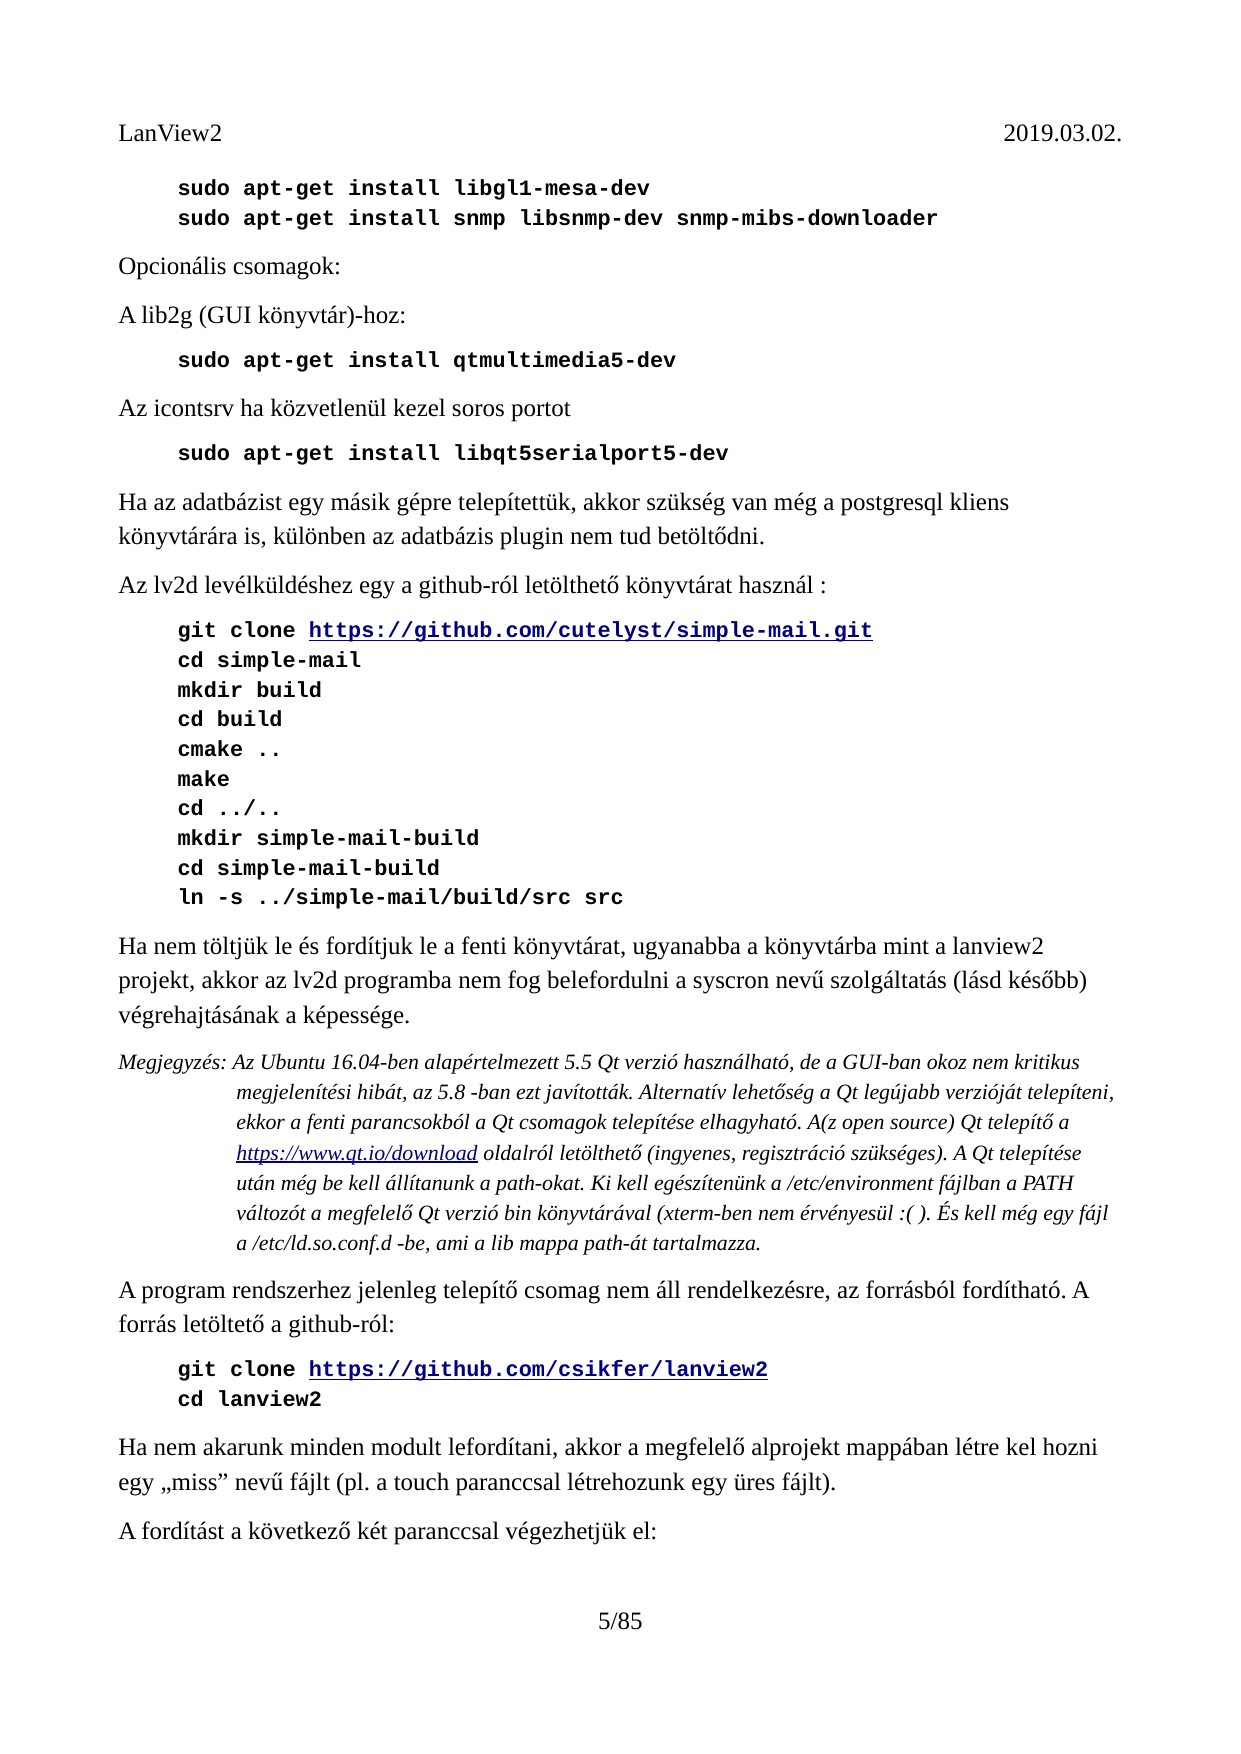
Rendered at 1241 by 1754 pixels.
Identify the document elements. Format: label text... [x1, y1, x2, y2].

text Opcionális csomagok: [118, 251, 1122, 280]
text Ha nem töltjük le és fordítjuk le a fenti könyvtárat, ugyanabba a könyvtárba mint a lanview2 projekt, akkor az lv2d programba nem fog belefordulni a syscron nevű szolgáltatás (lásd később) végrehajtásának a képessége. [118, 931, 1122, 1028]
text git clone https://github.com/csikfer/lanview2 cd lanview2 [177, 1358, 1122, 1413]
text Az lv2d levélküldéshez egy a github-ról letölthető könyvtárat használ : [118, 570, 1122, 599]
text git clone https://github.com/cutelyst/simple-mail.git cd simple-mail mkdir build cd build cmake .. make cd ../.. mkdir simple-mail-build cd simple-mail-build ln -s ../simple-mail/build/src src [177, 619, 1122, 911]
text sudo apt-get install libgl1-mesa-dev sudo apt-get install snmp libsnmp-dev snmp-mibs-downloader [177, 177, 1122, 232]
text A program rendszerhez jelenleg telepítő csomag nem áll rendelkezésre, az forrásból fordítható. A forrás letöltető a github-ról: [118, 1275, 1122, 1338]
text A lib2g (GUI könyvtár)-hoz: [118, 300, 1122, 329]
text Megjegyzés: Az Ubuntu 16.04-ben alapértelmezett 5.5 Qt verzió használható, de a GUI-ban okoz nem kritikus megjelenítési hibát, az 5.8 -ban ezt javították. Alternatív lehetőség a Qt legújabb verzióját telepíteni, ekkor a fenti parancsokból a Qt csomagok telepítése elhagyható. A(z open source) Qt telepítő a https://www.qt.io/download oldalról letölthető (ingyenes, regisztráció szükséges). A Qt telepítése után még be kell állítanunk a path-okat. Ki kell egészítenünk a /etc/environment fájlban a PATH változót a megfelelő Qt verzió bin könyvtárával (xterm-ben nem érvényesül :( ). És kell még egy fájl a /etc/ld.so.conf.d -be, ami a lib mappa path-át tartalmazza. [118, 1049, 1122, 1255]
text A fordítást a következő két paranccsal végezhetjük el: [118, 1516, 1122, 1545]
text sudo apt-get install libqt5serialport5-dev [177, 442, 1122, 467]
text Ha nem akarunk minden modult lefordítani, akkor a megfelelő alprojekt mappában létre kel hozni egy „miss” nevű fájlt (pl. a touch paranccsal létrehozunk egy üres fájlt). [118, 1432, 1122, 1496]
text sudo apt-get install qtmultimedia5-dev [177, 349, 1122, 374]
text Ha az adatbázist egy másik gépre telepítettük, akkor szükség van még a postgresql kliens könyvtárára is, különben az adatbázis plugin nem tud betöltődni. [118, 487, 1122, 550]
text Az icontsrv ha közvetlenül kezel soros portot [118, 393, 1122, 422]
